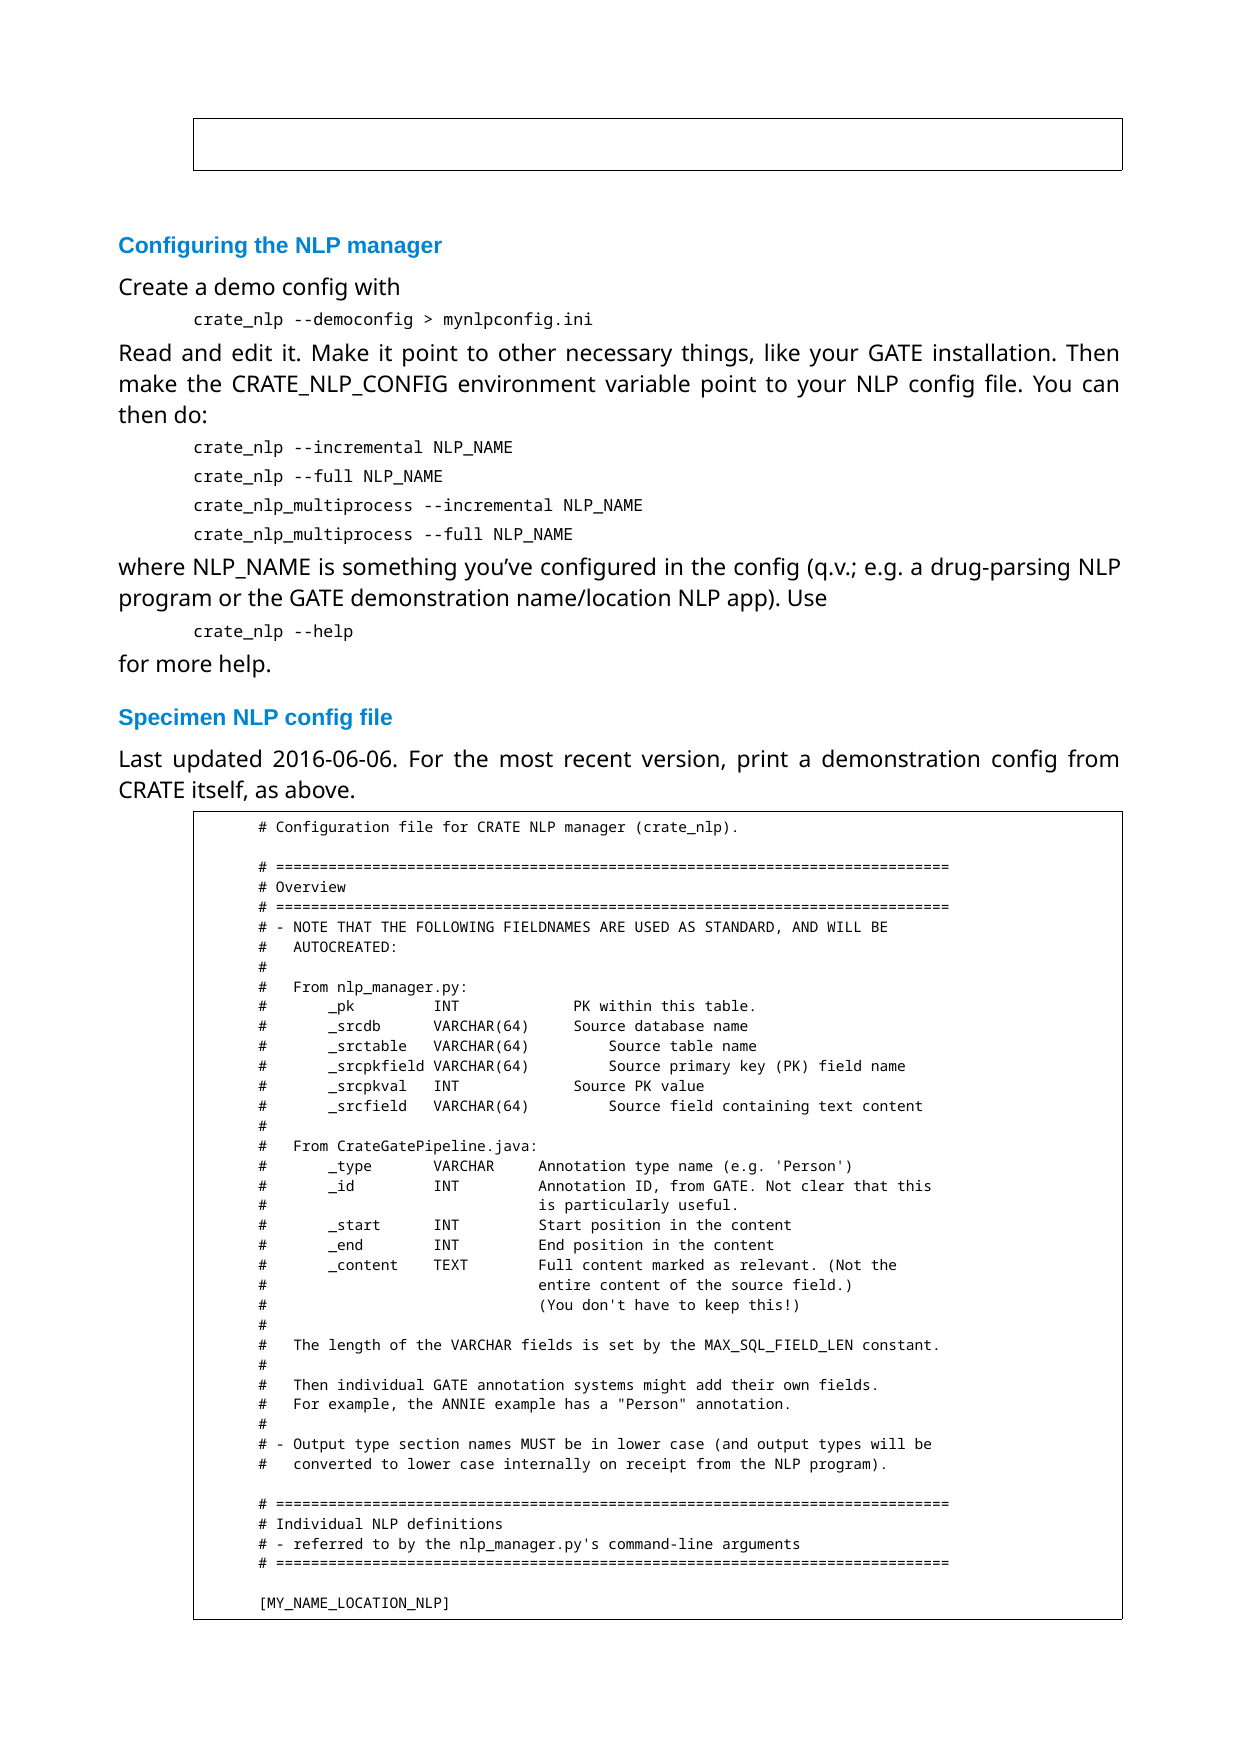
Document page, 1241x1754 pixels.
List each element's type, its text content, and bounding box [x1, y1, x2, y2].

subtitle Configuring the NLP manager [118, 232, 1122, 258]
text Create a demo config with [118, 271, 1122, 302]
table_header # Configuration file for CRATE NLP manager (crate_nlp). # ============================================================================= # Overview # ============================================================================= # - NOTE THAT THE FOLLOWING FIELDNAMES ARE USED AS STANDARD, AND WILL BE # AUTOCREATED: # # From nlp_manager.py: # _pk INT PK within this table. # _srcdb VARCHAR(64) Source database name # _srctable VARCHAR(64) Source table name # _srcpkfield VARCHAR(64) Source primary key (PK) field name # _srcpkval INT Source PK value # _srcfield VARCHAR(64) Source field containing text content # # From CrateGatePipeline.java: # _type VARCHAR Annotation type name (e.g. 'Person') # _id INT Annotation ID, from GATE. Not clear that this # is particularly useful. # _start INT Start position in the content # _end INT End position in the content # _content TEXT Full content marked as relevant. (Not the # entire content of the source field.) # (You don't have to keep this!) # # The length of the VARCHAR fields is set by the MAX_SQL_FIELD_LEN constant. # # Then individual GATE annotation systems might add their own fields. # For example, the ANNIE example has a "Person" annotation. # # - Output type section names MUST be in lower case (and output types will be # converted to lower case internally on receipt from the NLP program). # ============================================================================= # Individual NLP definitions # - referred to by the nlp_manager.py's command-line arguments # ============================================================================= [MY_NAME_LOCATION_NLP] [194, 812, 1122, 1619]
text Last updated 2016-06-06. For the most recent version, print a demonstration config from CRATE itself, as above. [118, 743, 1122, 805]
text where NLP_NAME is something you’ve configured in the config (q.v.; e.g. a drug-parsing NLP program or the GATE demonstration name/location NLP app). Use [118, 551, 1122, 613]
text crate_nlp --incremental NLP_NAME [118, 436, 1122, 459]
text crate_nlp --full NLP_NAME [118, 465, 1122, 487]
text crate_nlp_multiprocess --full NLP_NAME [118, 522, 1122, 545]
text crate_nlp_multiprocess --incremental NLP_NAME [118, 493, 1122, 516]
text for more help. [118, 648, 1122, 679]
text Read and edit it. Make it point to other necessary things, like your GATE installation. Then make the CRATE_NLP_CONFIG environment variable point to your NLP config file. You can then do: [118, 336, 1122, 430]
text crate_nlp --help [177, 619, 1122, 642]
subtitle Specimen NLP config file [118, 704, 1122, 730]
text crate_nlp --democonfig > mynlpconfig.ini [118, 308, 1122, 331]
